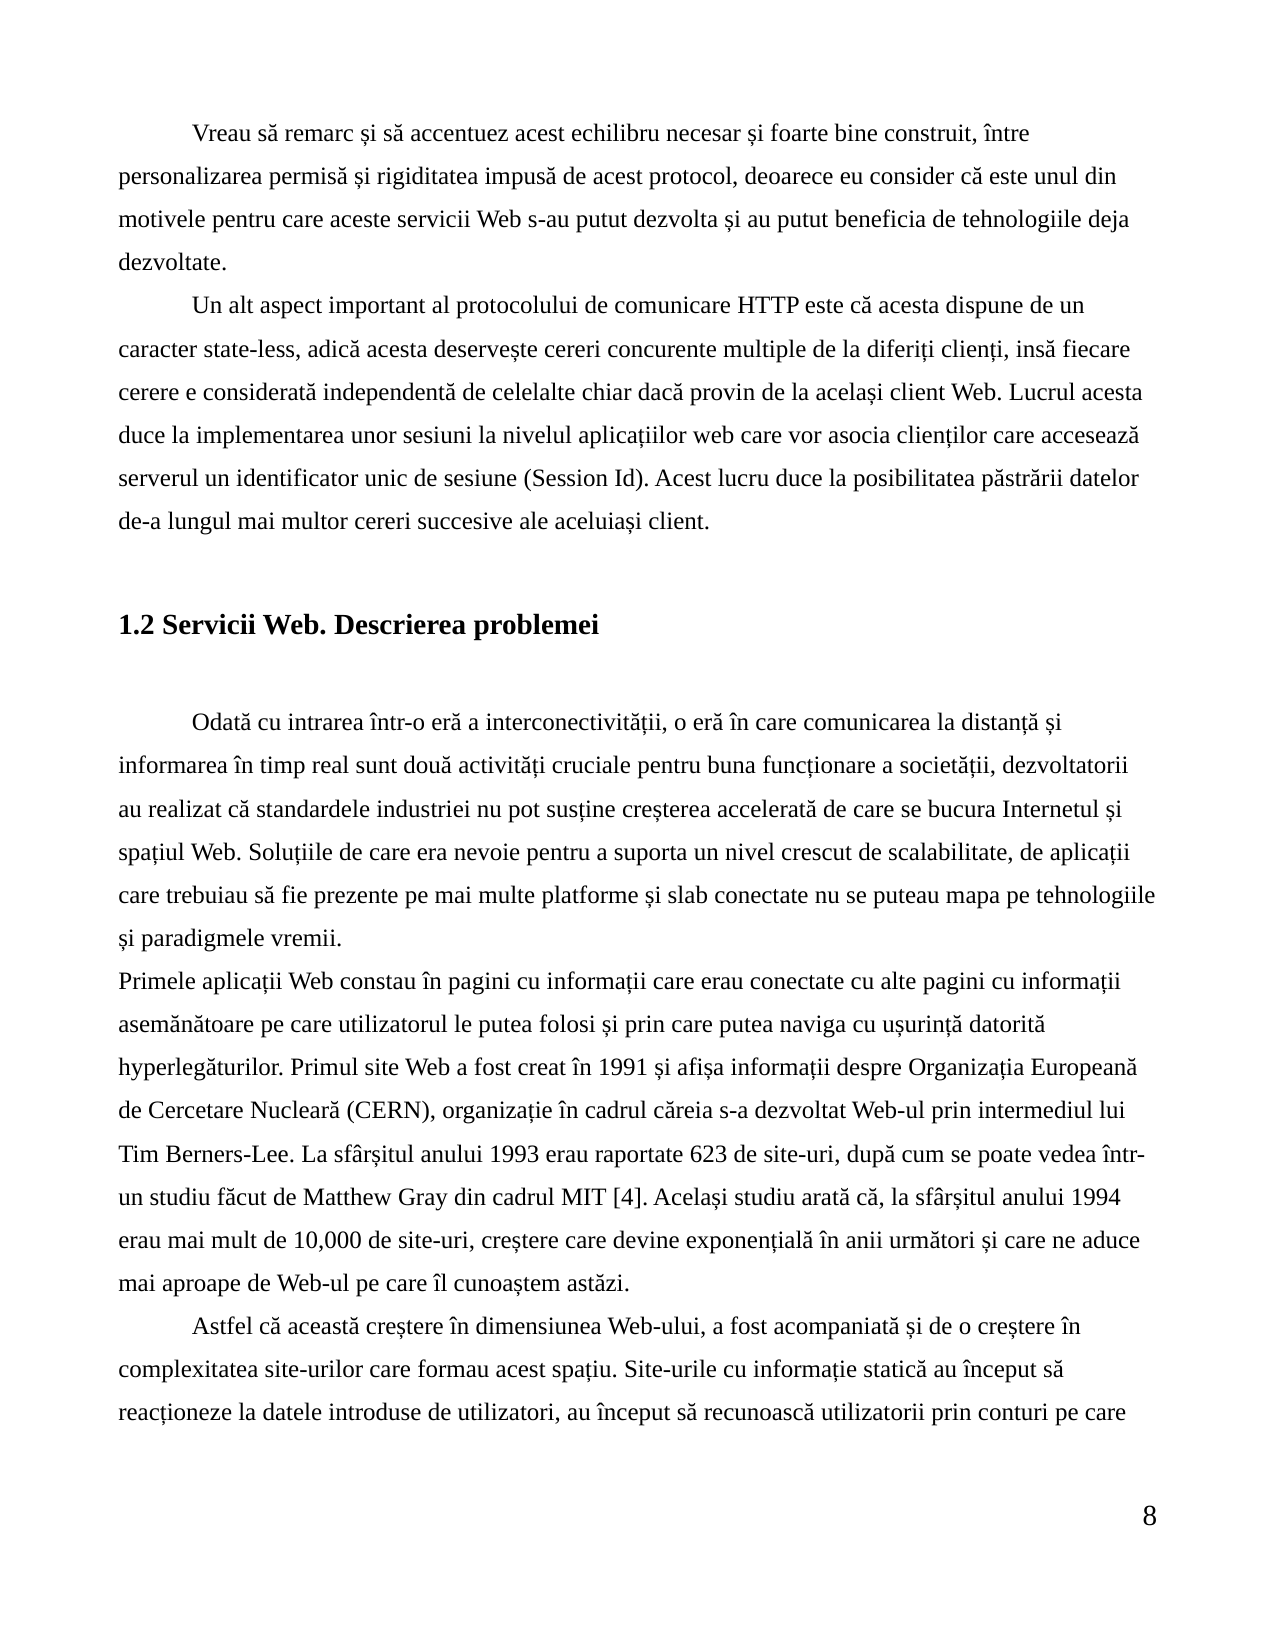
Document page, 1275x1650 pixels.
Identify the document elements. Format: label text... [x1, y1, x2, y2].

text Primele aplicații Web constau în pagini cu informații care erau conectate cu alte pagini cu informații asemănătoare pe care utilizatorul le putea folosi și prin care putea naviga cu ușurință datorită hyperlegăturilor. Primul site Web a fost creat în 1991 și afișa informații despre Organizația Europeană de Cercetare Nucleară (CERN), organizație în cadrul căreia s-a dezvoltat Web-ul prin intermediul lui Tim Berners-Lee. La sfârșitul anului 1993 erau raportate 623 de site-uri, după cum se poate vedea într-un studiu făcut de Matthew Gray din cadrul MIT [4]. Același studiu arată că, la sfârșitul anului 1994 erau mai mult de 10,000 de site-uri, creștere care devine exponențială în anii următori și care ne aduce mai aproape de Web-ul pe care îl cunoaștem astăzi. [118, 966, 1157, 1297]
text Odată cu intrarea într-o eră a interconectivității, o eră în care comunicarea la distanță și informarea în timp real sunt două activități cruciale pentru buna funcționare a societății, dezvoltatorii au realizat că standardele industriei nu pot susține creșterea accelerată de care se bucura Internetul și spațiul Web. Soluțiile de care era nevoie pentru a suporta un nivel crescut de scalabilitate, de aplicații care trebuiau să fie prezente pe mai multe platforme și slab conectate nu se puteau mapa pe tehnologiile și paradigmele vremii. [118, 707, 1157, 952]
text Un alt aspect important al protocolului de comunicare HTTP este că acesta dispune de un caracter state-less, adică acesta deservește cereri concurente multiple de la diferiți clienți, insă fiecare cerere e considerată independentă de celelalte chiar dacă provin de la același client Web. Lucrul acesta duce la implementarea unor sesiuni la nivelul aplicațiilor web care vor asocia clienților care accesează serverul un identificator unic de sesiune (Session Id). Acest lucru duce la posibilitatea păstrării datelor de-a lungul mai multor cereri succesive ale aceluiași client. [118, 291, 1157, 535]
text Astfel că această creștere în dimensiunea Web-ului, a fost acompaniată și de o creștere în complexitatea site-urilor care formau acest spațiu. Site-urile cu informație statică au început să reacționeze la datele introduse de utilizatori, au început să recunoască utilizatorii prin conturi pe care [118, 1311, 1157, 1426]
text 1.2 Servicii Web. Descrierea problemei [118, 607, 1157, 640]
text Vreau să remarc și să accentuez acest echilibru necesar și foarte bine construit, între personalizarea permisă și rigiditatea impusă de acest protocol, deoarece eu consider că este unul din motivele pentru care aceste servicii Web s-au putut dezvolta și au putut beneficia de tehnologiile deja dezvoltate. [118, 118, 1157, 276]
